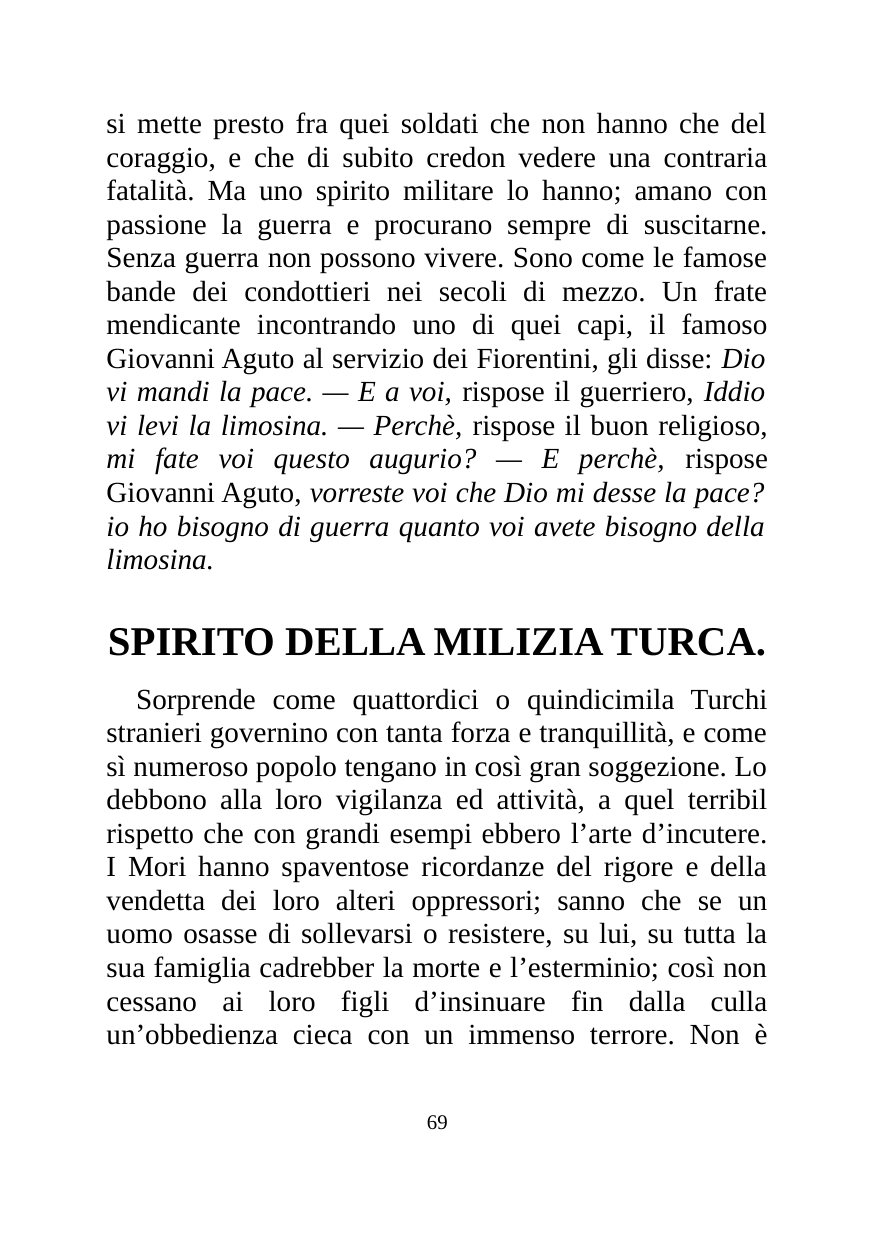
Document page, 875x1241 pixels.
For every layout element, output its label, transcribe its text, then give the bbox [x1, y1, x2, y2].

subtitle Spirito della milizia turca. [106, 617, 768, 664]
text Sorprende come quattordici o quindicimila Turchi stranieri governino con tanta forza e tranquillità, e come sì numeroso popolo tengano in così gran soggezione. Lo debbono alla loro vigilanza ed attività, a quel terribil rispetto che con grandi esempi ebbero l’arte d’incutere. I Mori hanno spaventose ricordanze del rigore e della vendetta dei loro alteri oppressori; sanno che se un uomo osasse di sollevarsi o resistere, su lui, su tutta la sua famiglia cadrebber la morte e l’esterminio; così non cessano ai loro figli d’insinuare fin dalla culla un’obbedienza cieca con un immenso terrore. Non è [106, 682, 768, 1051]
text si mette presto fra quei soldati che non hanno che del coraggio, e che di subito credon vedere una contraria fatalità. Ma uno spirito militare lo hanno; amano con passione la guerra e procurano sempre di suscitarne. Senza guerra non possono vivere. Sono come le famose bande dei condottieri nei secoli di mezzo. Un frate mendicante incontrando uno di quei capi, il famoso Giovanni Aguto al servizio dei Fiorentini, gli disse: Dio vi mandi la pace. — E a voi, rispose il guerriero, Iddio vi levi la limosina. — Perchè, rispose il buon religioso, mi fate voi questo augurio? — E perchè, rispose Giovanni Aguto, vorreste voi che Dio mi desse la pace? io ho bisogno di guerra quanto voi avete bisogno della limosina. [106, 106, 768, 576]
